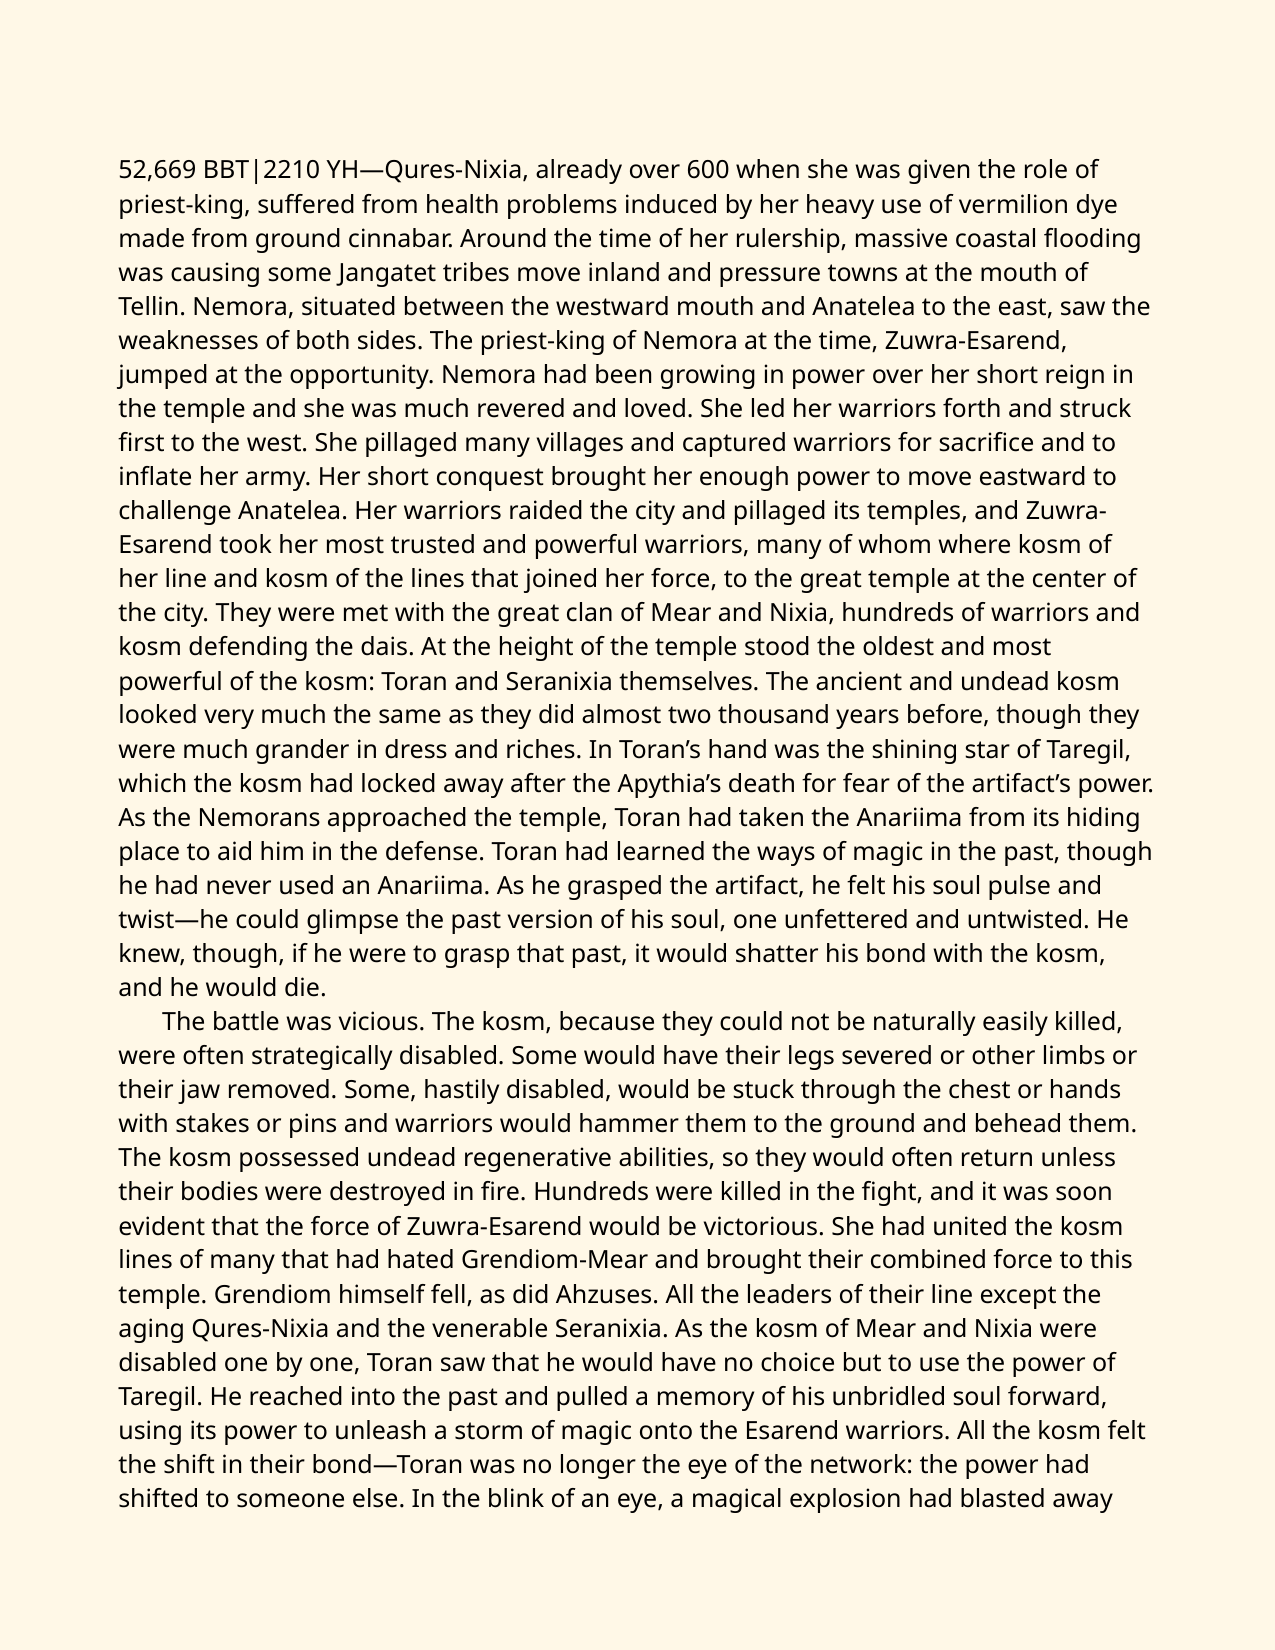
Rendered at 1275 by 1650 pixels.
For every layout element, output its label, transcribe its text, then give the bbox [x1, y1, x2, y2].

text 52,669 BBT|2210 YH—Qures-Nixia, already over 600 when she was given the role of priest-king, suffered from health problems induced by her heavy use of vermilion dye made from ground cinnabar. Around the time of her rulership, massive coastal flooding was causing some Jangatet tribes move inland and pressure towns at the mouth of Tellin. Nemora, situated between the westward mouth and Anatelea to the east, saw the weaknesses of both sides. The priest-king of Nemora at the time, Zuwra-Esarend, jumped at the opportunity. Nemora had been growing in power over her short reign in the temple and she was much revered and loved. She led her warriors forth and struck first to the west. She pillaged many villages and captured warriors for sacrifice and to inflate her army. Her short conquest brought her enough power to move eastward to challenge Anatelea. Her warriors raided the city and pillaged its temples, and Zuwra-Esarend took her most trusted and powerful warriors, many of whom where kosm of her line and kosm of the lines that joined her force, to the great temple at the center of the city. They were met with the great clan of Mear and Nixia, hundreds of warriors and kosm defending the dais. At the height of the temple stood the oldest and most powerful of the kosm: Toran and Seranixia themselves. The ancient and undead kosm looked very much the same as they did almost two thousand years before, though they were much grander in dress and riches. In Toran’s hand was the shining star of Taregil, which the kosm had locked away after the Apythia’s death for fear of the artifact’s power. As the Nemorans approached the temple, Toran had taken the Anariima from its hiding place to aid him in the defense. Toran had learned the ways of magic in the past, though he had never used an Anariima. As he grasped the artifact, he felt his soul pulse and twist—he could glimpse the past version of his soul, one unfettered and untwisted. He knew, though, if he were to grasp that past, it would shatter his bond with the kosm, and he would die. [118, 152, 1157, 1004]
text The battle was vicious. The kosm, because they could not be naturally easily killed, were often strategically disabled. Some would have their legs severed or other limbs or their jaw removed. Some, hastily disabled, would be stuck through the chest or hands with stakes or pins and warriors would hammer them to the ground and behead them. The kosm possessed undead regenerative abilities, so they would often return unless their bodies were destroyed in fire. Hundreds were killed in the fight, and it was soon evident that the force of Zuwra-Esarend would be victorious. She had united the kosm lines of many that had hated Grendiom-Mear and brought their combined force to this temple. Grendiom himself fell, as did Ahzuses. All the leaders of their line except the aging Qures-Nixia and the venerable Seranixia. As the kosm of Mear and Nixia were disabled one by one, Toran saw that he would have no choice but to use the power of Taregil. He reached into the past and pulled a memory of his unbridled soul forward, using its power to unleash a storm of magic onto the Esarend warriors. All the kosm felt the shift in their bond—Toran was no longer the eye of the network: the power had shifted to someone else. In the blink of an eye, a magical explosion had blasted away [118, 1004, 1157, 1515]
